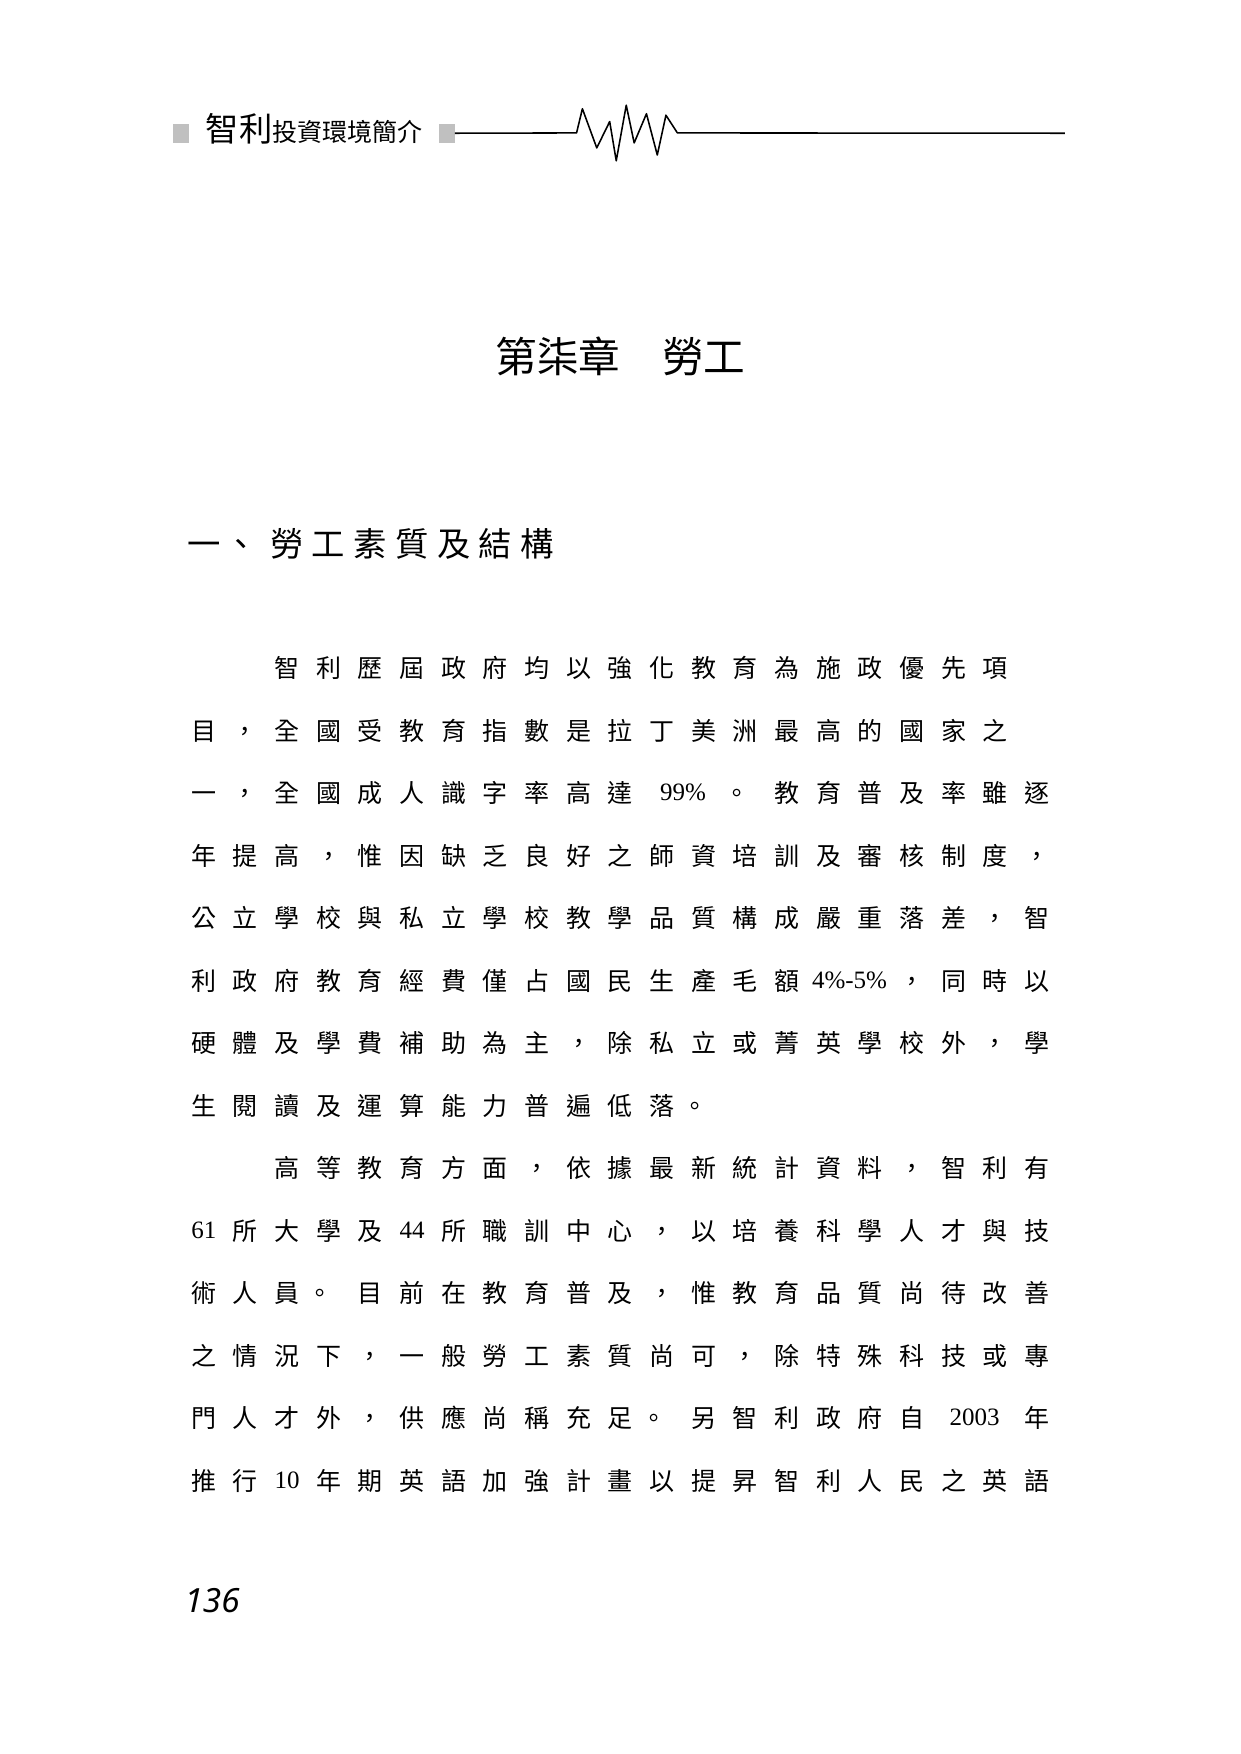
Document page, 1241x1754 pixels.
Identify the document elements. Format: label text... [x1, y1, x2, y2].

text 智利歷屆政府均以強化教育為施政優先項目，全國受教育指數是拉丁美洲最高的國家之一，全國成人識字率高達99%。教育普及率雖逐年提高，惟因缺乏良好之師資培訓及審核制度，公立學校與私立學校教學品質構成嚴重落差，智利政府教育經費僅占國民生產毛額4%-5%，同時以硬體及學費補助為主，除私立或菁英學校外，學生閱讀及運算能力普遍低落。 [183, 625, 1058, 1125]
text 一、勞工素質及結構 [183, 500, 1058, 563]
text 第柒章 勞工 [183, 313, 1058, 375]
text 高等教育方面，依據最新統計資料，智利有61所大學及44所職訓中心，以培養科學人才與技術人員。目前在教育普及，惟教育品質尚待改善之情況下，一般勞工素質尚可，除特殊科技或專門人才外，供應尚稱充足。另智利政府自2003年推行10年期英語加強計畫以提昇智利人民之英語 [183, 1125, 1058, 1500]
